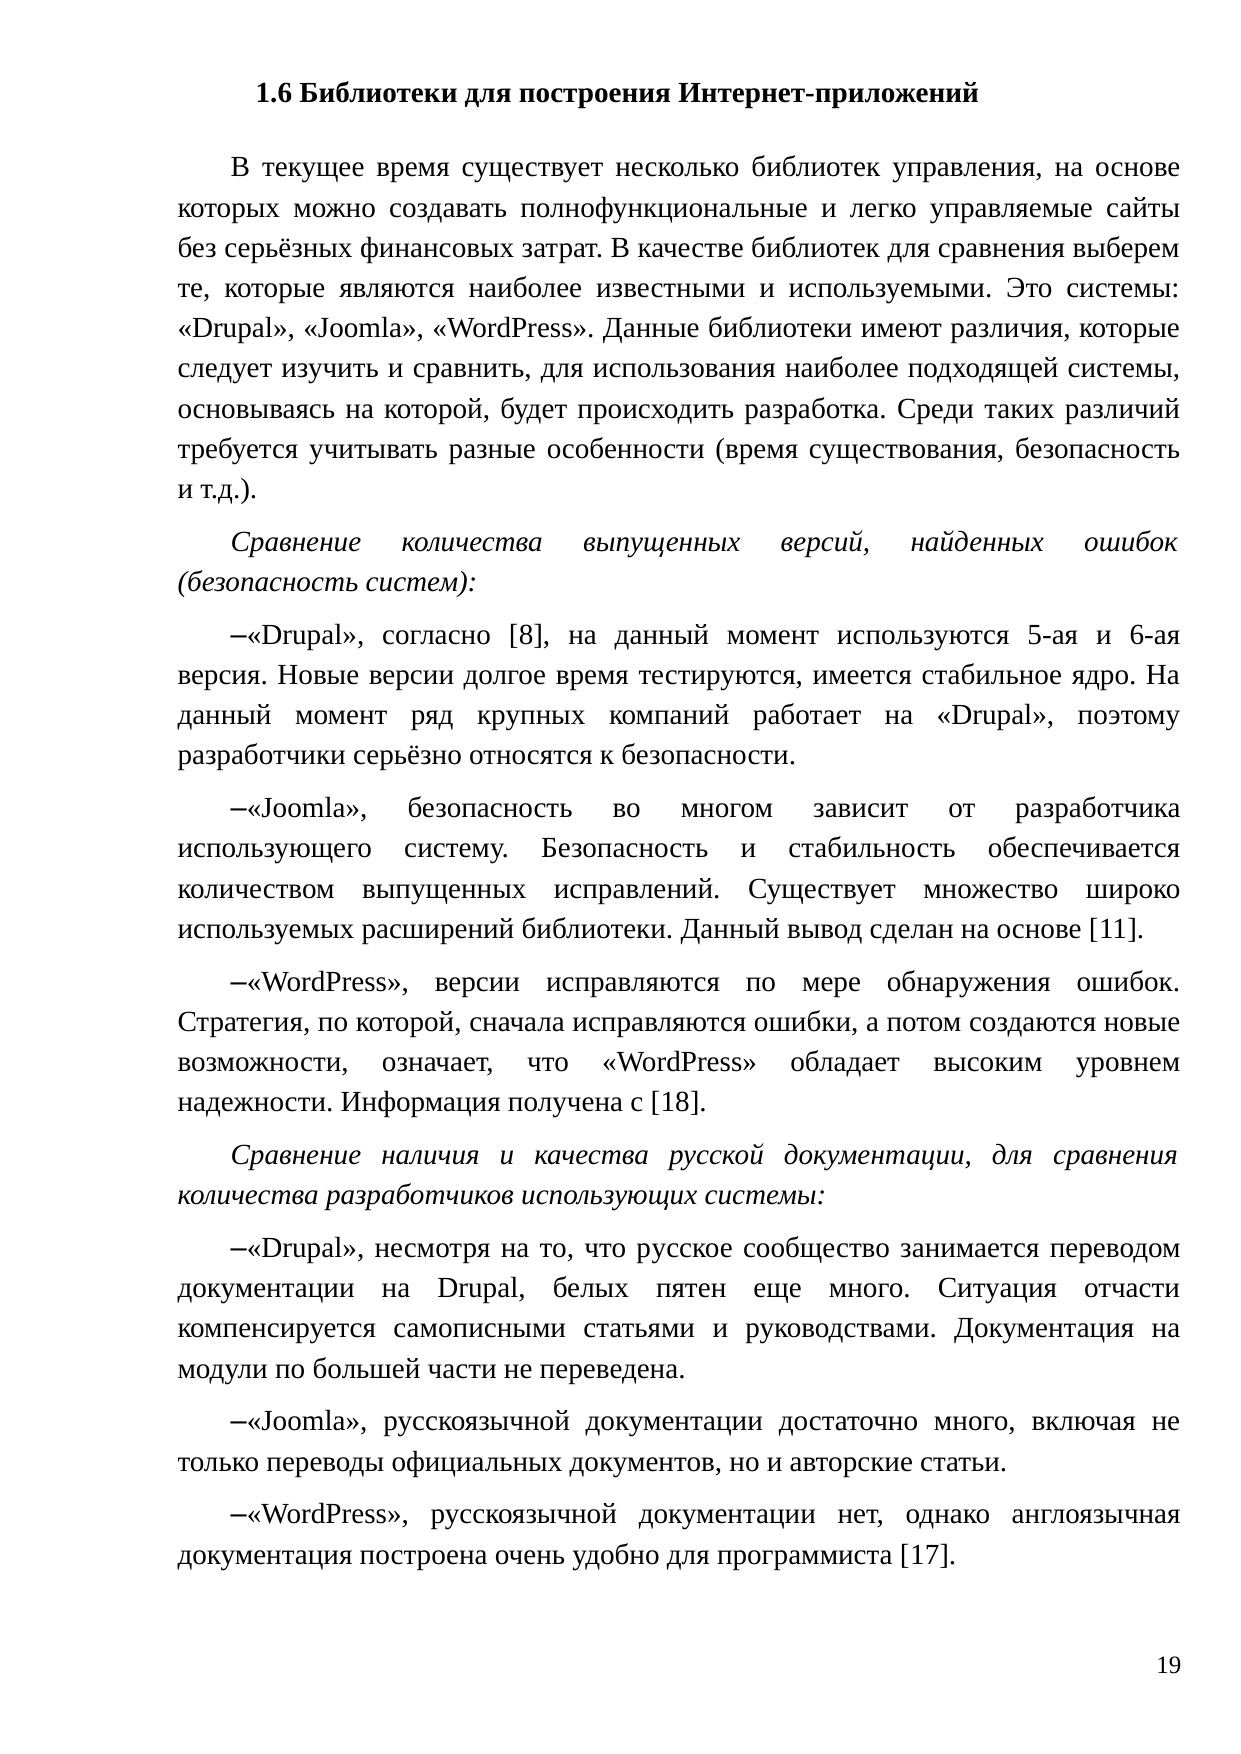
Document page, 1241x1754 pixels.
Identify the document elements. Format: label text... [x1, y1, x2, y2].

list «Drupal», согласно [8], на данный момент используются 5-ая и 6-ая версия. Новые версии долгое время тестируются, имеется стабильное ядро. На данный момент ряд крупных компаний работает на «Drupal», поэтому разработчики серьёзно относятся к безопасности. [177, 617, 1181, 771]
list «WordPress», русскоязычной документации нет, однако англоязычная документация построена очень удобно для программиста [17]. [177, 1496, 1181, 1570]
text Сравнение количества выпущенных версий, найденных ошибок (безопасность систем): [177, 524, 1181, 598]
text В текущее время существует несколько библиотек управления, на основе которых можно создавать полнофункциональные и легко управляемые сайты без серьёзных финансовых затрат. В качестве библиотек для сравнения выберем те, которые являются наиболее известными и используемыми. Это системы: «Drupal», «Joomla», «WordPress». Данные библиотеки имеют различия, которые следует изучить и сравнить, для использования наиболее подходящей системы, основываясь на которой, будет происходить разработка. Среди таких различий требуется учитывать разные особенности (время существования, безопасность и т.д.). [177, 149, 1181, 505]
list «Joomla», русскоязычной документации достаточно много, включая не только переводы официальных документов, но и авторские статьи. [177, 1403, 1181, 1477]
list «WordPress», версии исправляются по мере обнаружения ошибок. Стратегия, по которой, сначала исправляются ошибки, а потом создаются новые возможности, означает, что «WordPress» обладает высоким уровнем надежности. Информация получена с [18]. [177, 964, 1181, 1118]
list «Joomla», безопасность во многом зависит от разработчика использующего систему. Безопасность и стабильность обеспечивается количеством выпущенных исправлений. Существует множество широко используемых расширений библиотеки. Данный вывод сделан на основе [11]. [177, 790, 1181, 944]
subtitle Библиотеки для построения Интернет-приложений [177, 75, 1181, 108]
text Сравнение наличия и качества русской документации, для сравнения количества разработчиков использующих системы: [177, 1137, 1181, 1211]
list «Drupal», несмотря на то, что русское сообщество занимается переводом документации на Drupal, белых пятен еще много. Ситуация отчасти компенсируется самописными статьями и руководствами. Документация на модули по большей части не переведена. [177, 1230, 1181, 1384]
